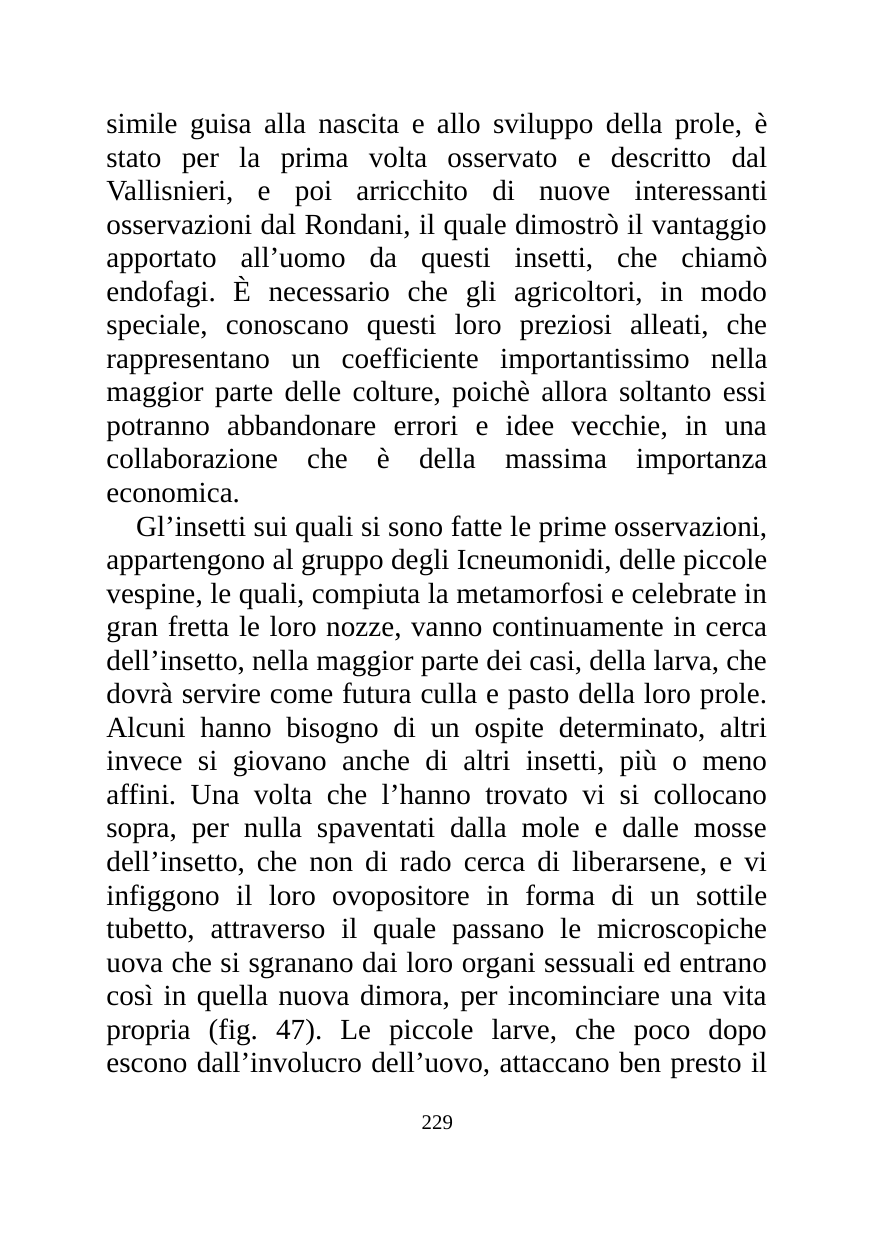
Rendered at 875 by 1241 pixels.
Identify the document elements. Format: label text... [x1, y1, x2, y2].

text simile guisa alla nascita e allo sviluppo della prole, è stato per la prima volta osservato e descritto dal Vallisnieri, e poi arricchito di nuove interessanti osservazioni dal Rondani, il quale dimostrò il vantaggio apportato all’uomo da questi insetti, che chiamò endofagi. È necessario che gli agricoltori, in modo speciale, conoscano questi loro preziosi alleati, che rappresentano un coefficiente importantissimo nella maggior parte delle colture, poichè allora soltanto essi potranno abbandonare errori e idee vecchie, in una collaborazione che è della massima importanza economica. [106, 106, 768, 509]
text Gl’insetti sui quali si sono fatte le prime osservazioni, appartengono al gruppo degli Icneumonidi, delle piccole vespine, le quali, compiuta la metamorfosi e celebrate in gran fretta le loro nozze, vanno continuamente in cerca dell’insetto, nella maggior parte dei casi, della larva, che dovrà servire come futura culla e pasto della loro prole. Alcuni hanno bisogno di un ospite determinato, altri invece si giovano anche di altri insetti, più o meno affini. Una volta che l’hanno trovato vi si collocano sopra, per nulla spaventati dalla mole e dalle mosse dell’insetto, che non di rado cerca di liberarsene, e vi infiggono il loro ovopositore in forma di un sottile tubetto, attraverso il quale passano le microscopiche uova che si sgranano dai loro organi sessuali ed entrano così in quella nuova dimora, per incominciare una vita propria (fig. 47). Le piccole larve, che poco dopo escono dall’involucro dell’uovo, attaccano ben presto il [106, 509, 768, 1079]
